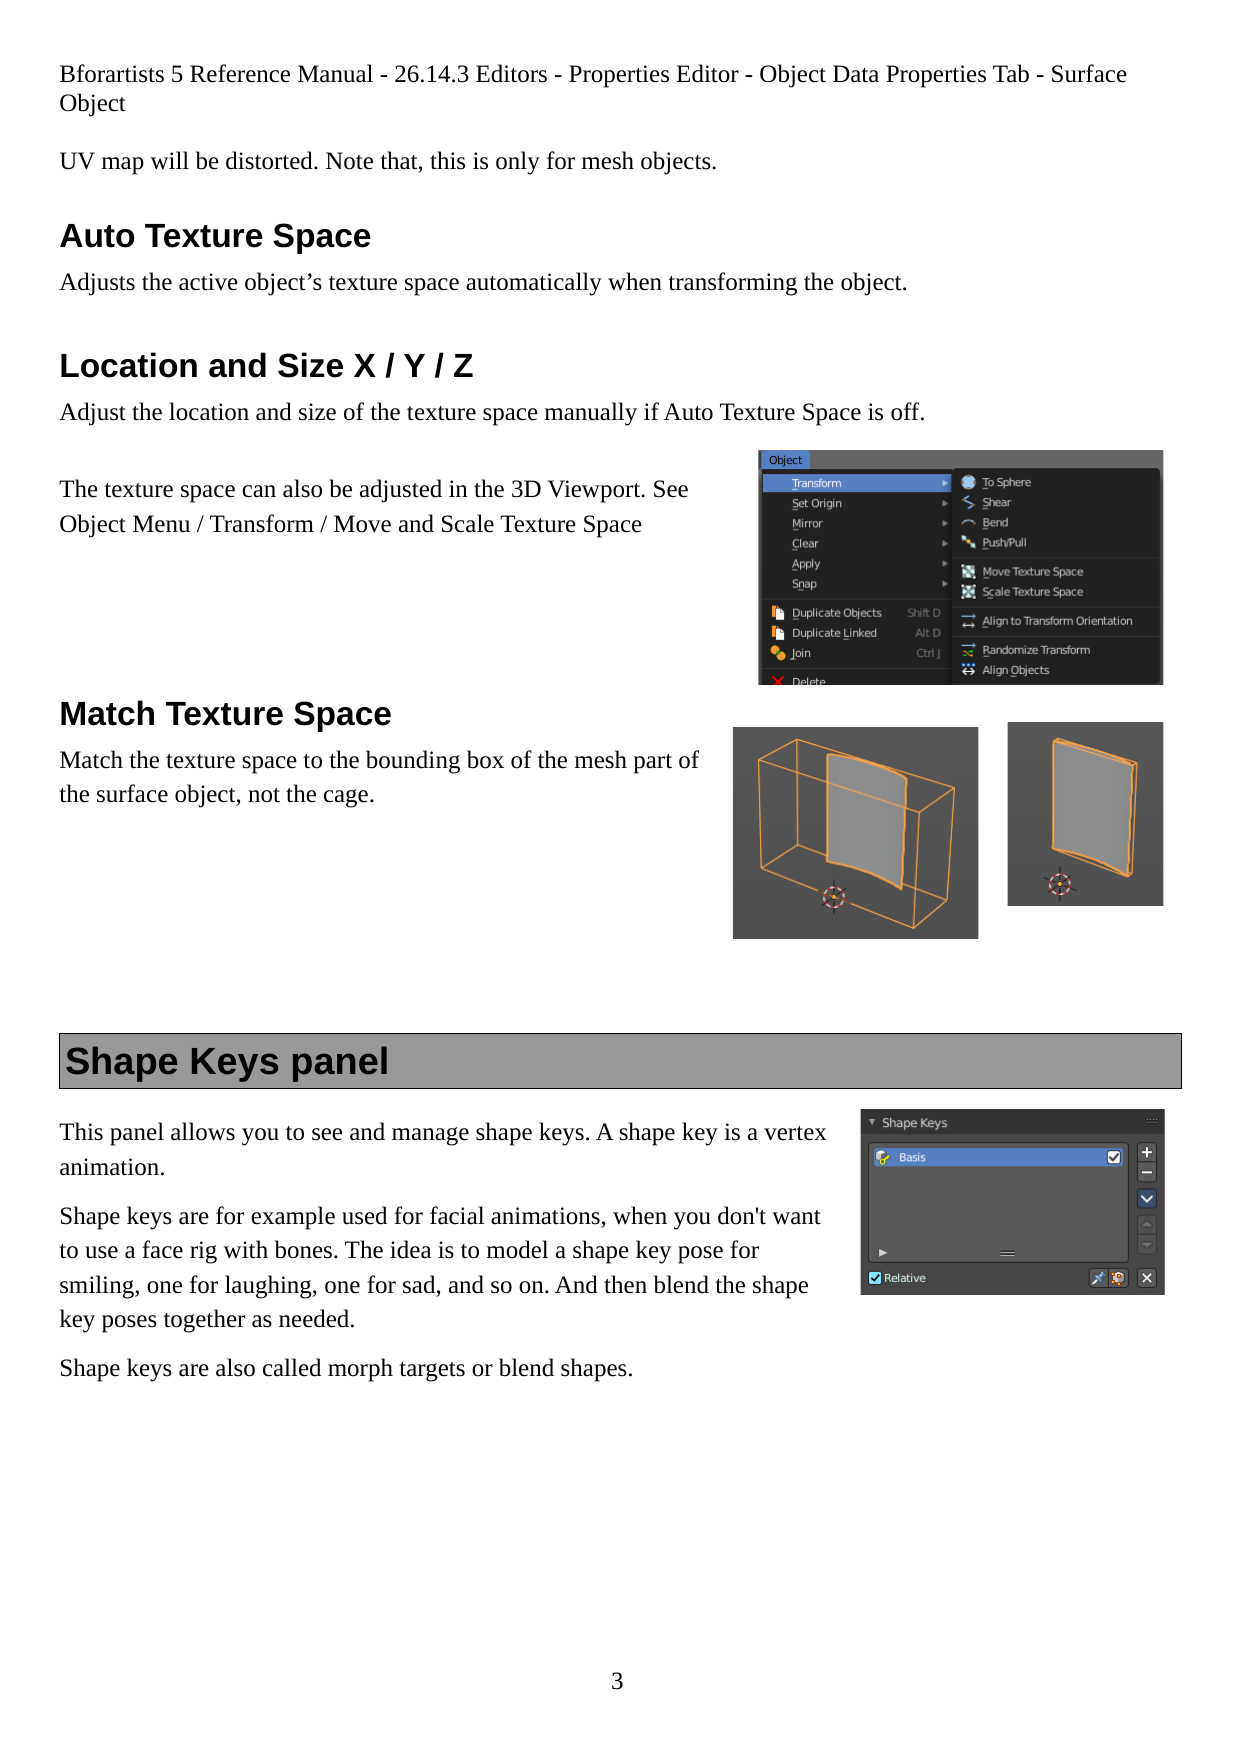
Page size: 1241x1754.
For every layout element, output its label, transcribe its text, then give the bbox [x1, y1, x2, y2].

picture [860, 1109, 1165, 1295]
text This panel allows you to see and manage shape keys. A shape key is a vertex animation. [59, 1117, 860, 1180]
text The texture space can also be adjusted in the 3D Viewport. See Object Menu / Transform / Move and Scale Texture Space [59, 474, 758, 538]
subtitle Location and Size X / Y / Z [59, 345, 1181, 384]
picture [1007, 722, 1164, 906]
text Shape keys are for example used for facial animations, when you don't want to use a face rig with bones. The idea is to model a shape key pose for smiling, one for laughing, one for sad, and so on. And then blend the shape key poses together as needed. [59, 1201, 1181, 1333]
picture [732, 727, 979, 939]
table_header Shape Keys panel [60, 1034, 1181, 1088]
text Adjusts the active object’s texture space automatically when transforming the object. [59, 267, 1181, 296]
text Adjust the location and size of the texture space manually if Auto Texture Space is off. [59, 397, 1181, 425]
text UV map will be distorted. Note that, this is only for mesh objects. [59, 146, 1181, 175]
picture [758, 450, 1164, 685]
text Match the texture space to the bounding box of the mesh part of the surface object, not the cage. [59, 745, 732, 808]
text Shape keys are also called morph targets or blend shapes. [59, 1353, 1181, 1382]
subtitle Auto Texture Space [59, 216, 1181, 254]
subtitle Match Texture Space [59, 694, 1181, 732]
